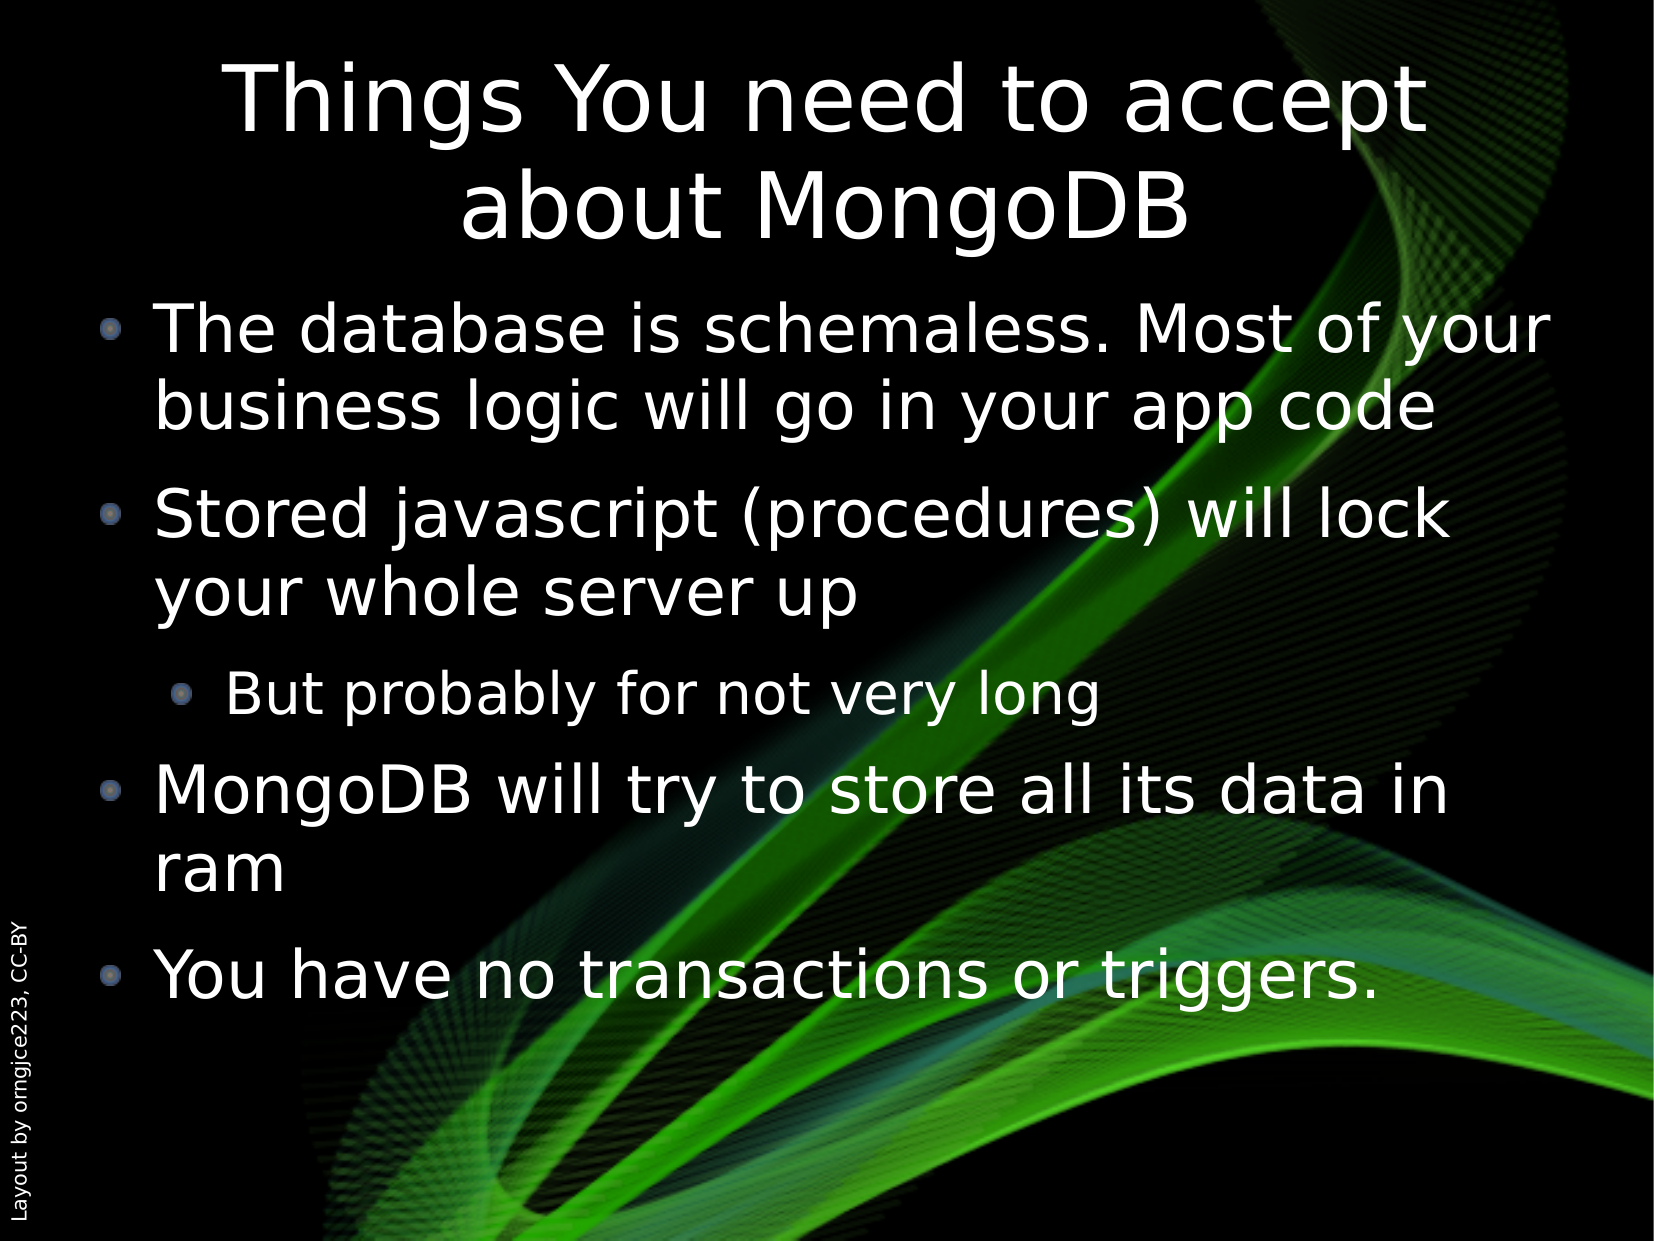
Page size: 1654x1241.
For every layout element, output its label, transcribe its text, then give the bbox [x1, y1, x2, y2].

list The database is schemaless. Most of your business logic will go in your app code Stored javascript (procedures) will lock your whole server up But probably for not very long MongoDB will try to store all its data in ram You have no transactions or triggers. [82, 290, 1571, 1109]
title Things You need to accept about MongoDB [82, 45, 1571, 261]
picture [0, 0, 1654, 1241]
